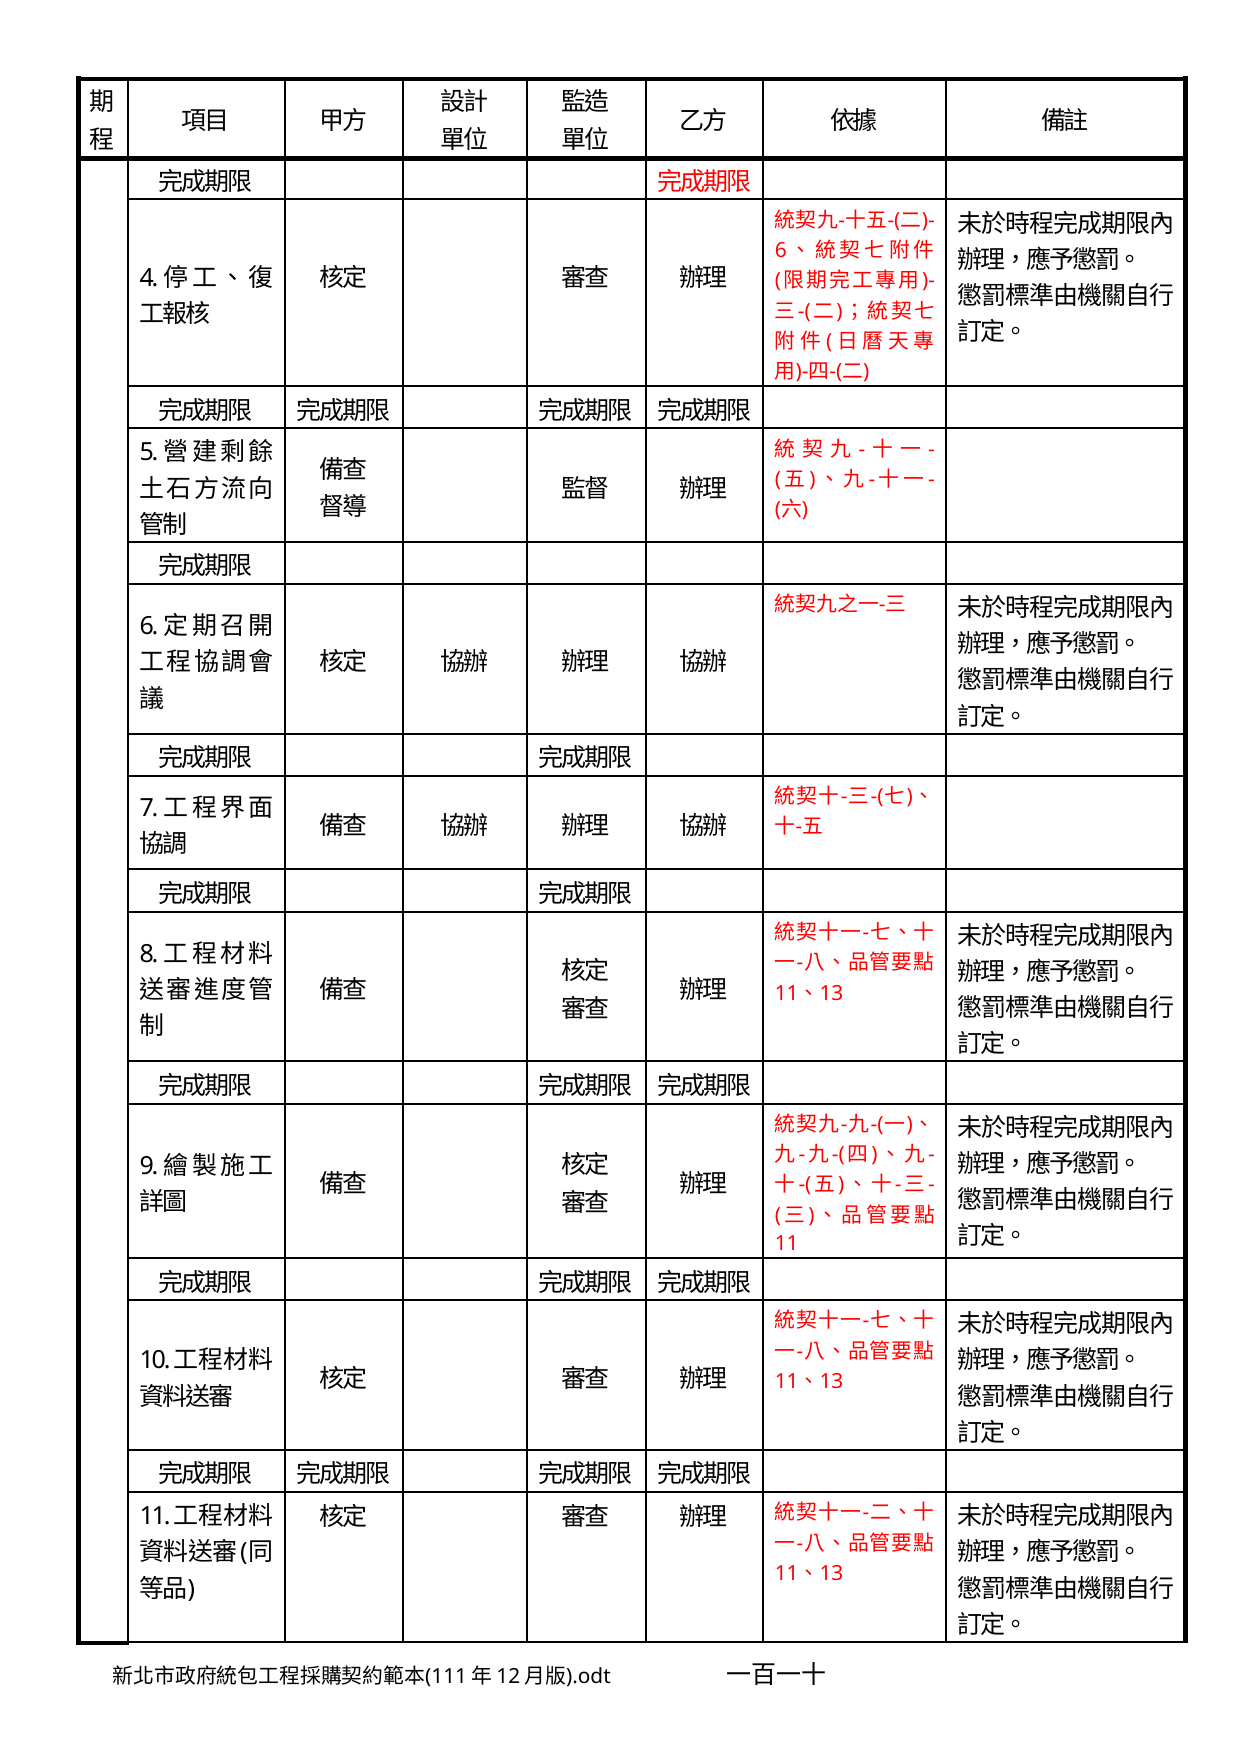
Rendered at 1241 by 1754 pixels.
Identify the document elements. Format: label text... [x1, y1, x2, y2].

table_cell 9.繪製施工詳圖 [129, 1105, 284, 1257]
table_cell 辦理 [647, 1301, 762, 1449]
table_header 設計 單位 [404, 81, 526, 156]
table_cell 備查 [286, 777, 402, 868]
table_cell 核定 [286, 1301, 402, 1449]
table_cell 統契九-十一-(五)、九-十一-(六) [764, 429, 945, 541]
table_cell 統契十一-二、十一-八、品管要點11、13 [764, 1493, 945, 1641]
table_cell 完成期限 [528, 1451, 645, 1491]
table_cell 完成期限 [129, 1451, 284, 1491]
table_cell 完成期限 [129, 870, 284, 911]
table_cell 監督 [528, 429, 645, 541]
table_cell 8.工程材料送審進度管制 [129, 913, 284, 1060]
table_cell 完成期限 [286, 387, 402, 427]
table_cell [404, 161, 526, 198]
table_cell 辦理 [647, 913, 762, 1060]
table_cell [404, 387, 526, 427]
table_cell 未於時程完成期限內辦理，應予懲罰。 懲罰標準由機關自行訂定。 [947, 913, 1183, 1060]
table_cell [528, 161, 645, 198]
table_header 備註 [947, 81, 1183, 156]
table_cell [764, 1451, 945, 1491]
table_cell 辦理 [528, 585, 645, 732]
table_cell [764, 1259, 945, 1299]
table_cell [947, 1062, 1183, 1102]
table_cell 完成期限 [129, 1062, 284, 1102]
table_cell [947, 735, 1183, 774]
table_cell [764, 387, 945, 427]
table_cell 協辦 [647, 777, 762, 868]
table_cell [947, 543, 1183, 583]
table_cell 完成期限 [129, 387, 284, 427]
table_cell 統契九之一-三 [764, 585, 945, 732]
table_cell 完成期限 [647, 161, 762, 198]
table_cell 完成期限 [528, 1062, 645, 1102]
table_cell 完成期限 [528, 387, 645, 427]
table_cell [286, 1062, 402, 1102]
table_cell 統契十-三-(七)、十-五 [764, 777, 945, 868]
table_cell 未於時程完成期限內辦理，應予懲罰。 懲罰標準由機關自行訂定。 [947, 1493, 1183, 1641]
table_cell 完成期限 [528, 1259, 645, 1299]
table_cell [947, 777, 1183, 868]
table_cell 未於時程完成期限內辦理，應予懲罰。 懲罰標準由機關自行訂定。 [947, 585, 1183, 732]
table_cell 完成期限 [129, 1259, 284, 1299]
table_cell 審查 [528, 1301, 645, 1449]
table_cell 完成期限 [528, 735, 645, 774]
table_cell 備查 督導 [286, 429, 402, 541]
table_header 乙方 [647, 81, 762, 156]
table_cell 未於時程完成期限內辦理，應予懲罰。 懲罰標準由機關自行訂定。 [947, 1105, 1183, 1257]
table_cell 核定 審查 [528, 1105, 645, 1257]
table_header 甲方 [286, 81, 402, 156]
table_header 項目 [129, 81, 284, 156]
table_cell [528, 543, 645, 583]
table_cell 統契十一-七、十一-八、品管要點11、13 [764, 913, 945, 1060]
table_cell 核定 [286, 585, 402, 732]
table_cell 10.工程材料資料送審 [129, 1301, 284, 1449]
table_cell 完成期限 [647, 1259, 762, 1299]
table_cell [404, 1259, 526, 1299]
table_cell [764, 870, 945, 911]
table_cell 核定 審查 [528, 913, 645, 1060]
table_cell 備查 [286, 913, 402, 1060]
table_cell 辦理 [647, 1493, 762, 1641]
table_cell [286, 1259, 402, 1299]
table_cell 協辦 [647, 585, 762, 732]
table_cell 完成期限 [129, 161, 284, 198]
table_cell 辦理 [647, 429, 762, 541]
table_cell 完成期限 [647, 1451, 762, 1491]
table_cell [404, 1301, 526, 1449]
table_cell [286, 735, 402, 774]
table_cell 辦理 [647, 1105, 762, 1257]
table_cell [286, 870, 402, 911]
table_cell [947, 1259, 1183, 1299]
table_cell 完成期限 [528, 870, 645, 911]
table_cell [404, 543, 526, 583]
table_cell [947, 387, 1183, 427]
table_cell 統契九-十五-(二)-6、統契七附件(限期完工專用)-三-(二)；統契七附件(日曆天專用)-四-(二) [764, 200, 945, 385]
table_cell [947, 1451, 1183, 1491]
table_cell 完成期限 [286, 1451, 402, 1491]
table_cell [647, 543, 762, 583]
table_cell [764, 543, 945, 583]
table_cell [764, 161, 945, 198]
table_cell 完成期限 [647, 387, 762, 427]
table_cell [286, 543, 402, 583]
table_cell 統契九-九-(一)、九-九-(四)、九-十-(五)、十-三-(三)、品管要點11 [764, 1105, 945, 1257]
table_cell 核定 [286, 200, 402, 385]
table_header 期程 [81, 81, 127, 156]
table_cell 完成期限 [129, 735, 284, 774]
table_cell 備查 [286, 1105, 402, 1257]
table_cell [947, 870, 1183, 911]
table_cell [947, 429, 1183, 541]
table_cell [404, 870, 526, 911]
table_cell 核定 [286, 1493, 402, 1641]
table_cell [947, 161, 1183, 198]
table_cell [764, 735, 945, 774]
table_cell 辦理 [647, 200, 762, 385]
table_cell 完成期限 [647, 1062, 762, 1102]
table_cell 11.工程材料資料送審(同等品) [129, 1493, 284, 1641]
table_cell 5.營建剩餘土石方流向管制 [129, 429, 284, 541]
table_cell [647, 870, 762, 911]
table_cell [647, 735, 762, 774]
table_cell 4.停工、復工報核 [129, 200, 284, 385]
table_cell 未於時程完成期限內辦理，應予懲罰。 懲罰標準由機關自行訂定。 [947, 1301, 1183, 1449]
table_cell 未於時程完成期限內辦理，應予懲罰。 懲罰標準由機關自行訂定。 [947, 200, 1183, 385]
table_cell [404, 1451, 526, 1491]
table_cell [404, 1105, 526, 1257]
table_header 依據 [764, 81, 945, 156]
table_cell [404, 735, 526, 774]
table_cell 審查 [528, 200, 645, 385]
table_header 監造 單位 [528, 81, 645, 156]
table_cell 統契十一-七、十一-八、品管要點11、13 [764, 1301, 945, 1449]
table_cell 完成期限 [129, 543, 284, 583]
table_cell [404, 913, 526, 1060]
table_cell [404, 1493, 526, 1641]
table_cell 7.工程界面協調 [129, 777, 284, 868]
table_cell [404, 429, 526, 541]
table_cell 審查 [528, 1493, 645, 1641]
table_cell [764, 1062, 945, 1102]
table_cell [286, 161, 402, 198]
table_cell 6.定期召開工程協調會議 [129, 585, 284, 732]
table_cell 協辦 [404, 585, 526, 732]
table_cell [404, 1062, 526, 1102]
table_cell 協辦 [404, 777, 526, 868]
table_cell [404, 200, 526, 385]
table_cell 辦理 [528, 777, 645, 868]
